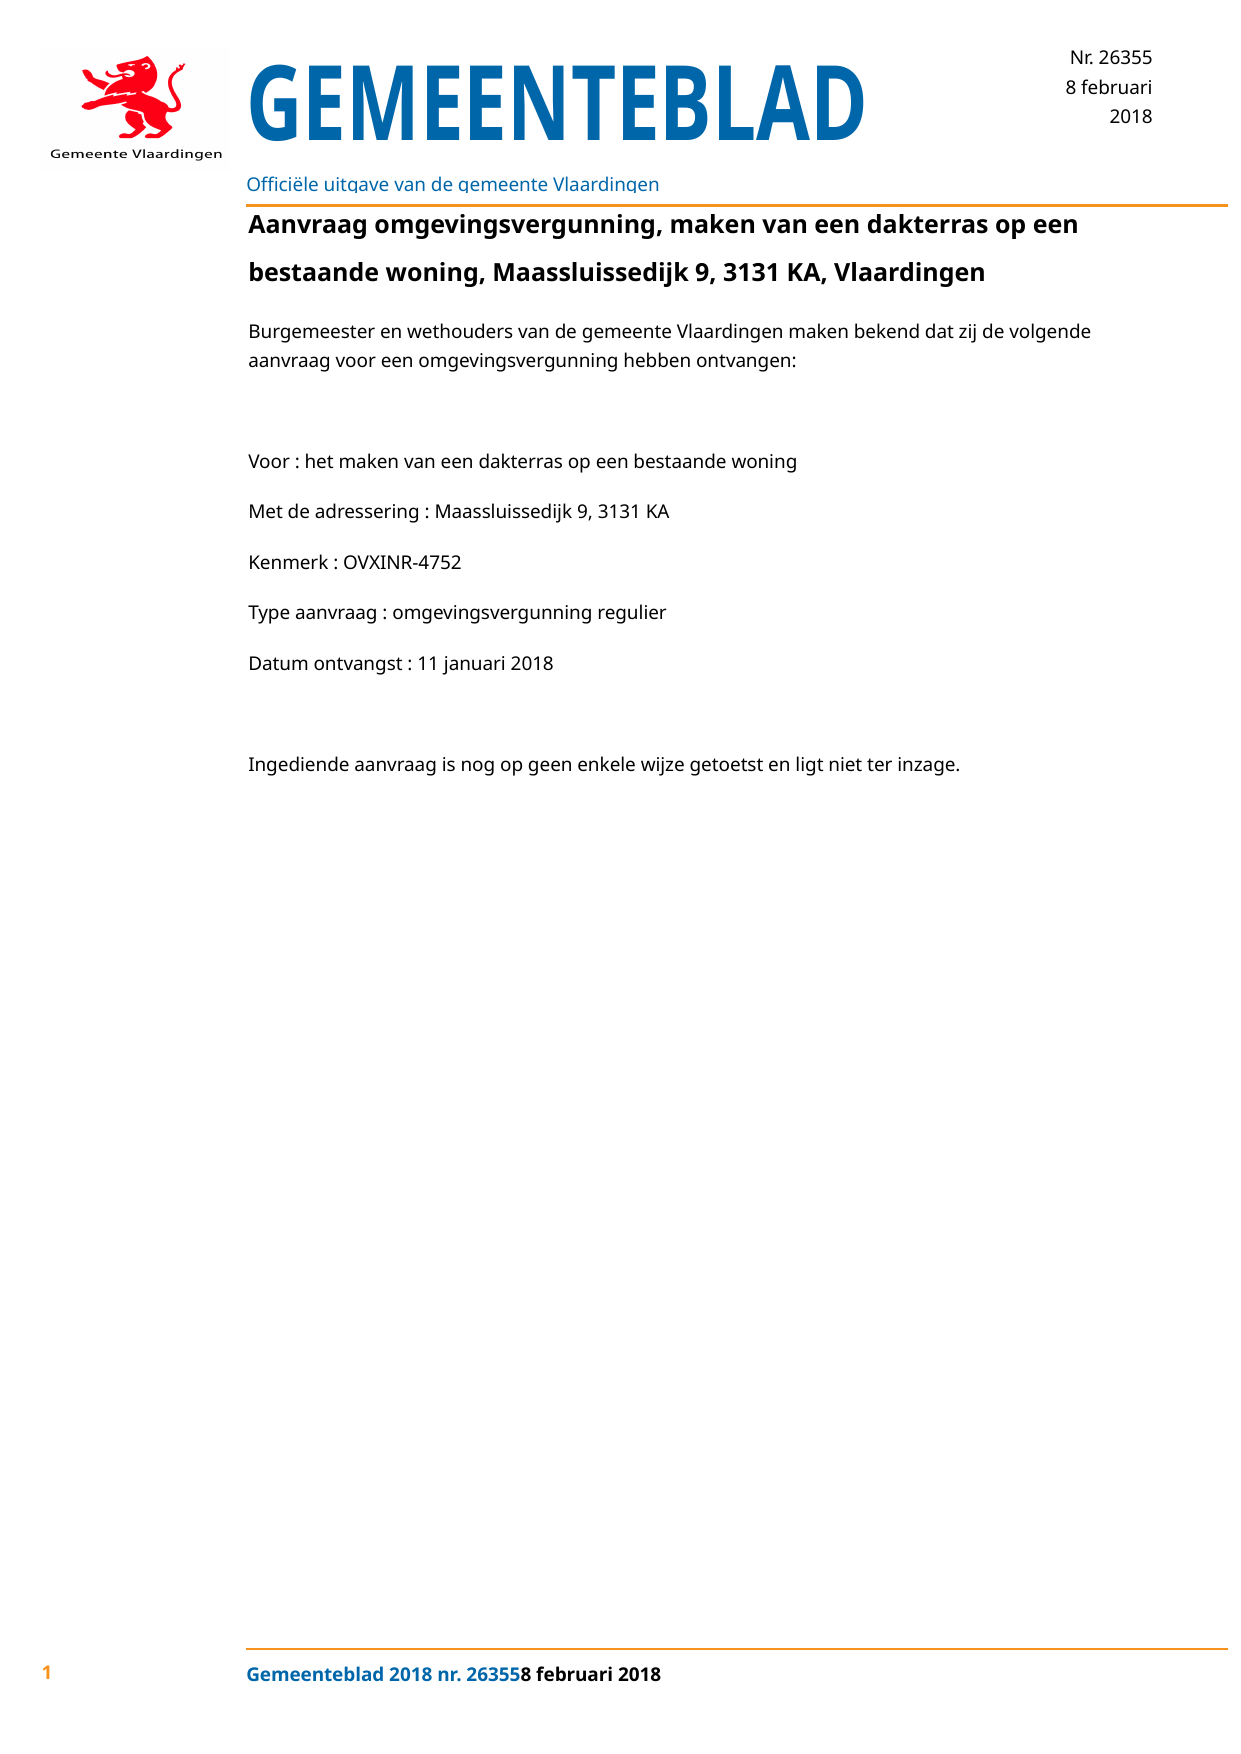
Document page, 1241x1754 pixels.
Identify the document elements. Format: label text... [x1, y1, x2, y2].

text Met de adressering : Maassluissedijk 9, 3131 KA [248, 499, 1152, 524]
text Voor : het maken van een dakterras op een bestaande woning [248, 448, 1152, 474]
text Kenmerk : OVXINR-4752 [248, 549, 1152, 575]
text Burgemeester en wethouders van de gemeente Vlaardingen maken bekend dat zij de volgende aanvraag voor een omgevingsvergunning hebben ontvangen: [248, 318, 1152, 373]
picture [41, 47, 231, 172]
text Ingediende aanvraag is nog op geen enkele wijze getoetst en ligt niet ter inzage. [248, 751, 1152, 777]
text Datum ontvangst : 11 januari 2018 [248, 650, 1152, 676]
text Type aanvraag : omgevingsvergunning regulier [248, 599, 1152, 625]
text Aanvraag omgevingsvergunning, maken van een dakterras op een bestaande woning, Maassluissedijk 9, 3131 KA, Vlaardingen [248, 207, 1152, 288]
